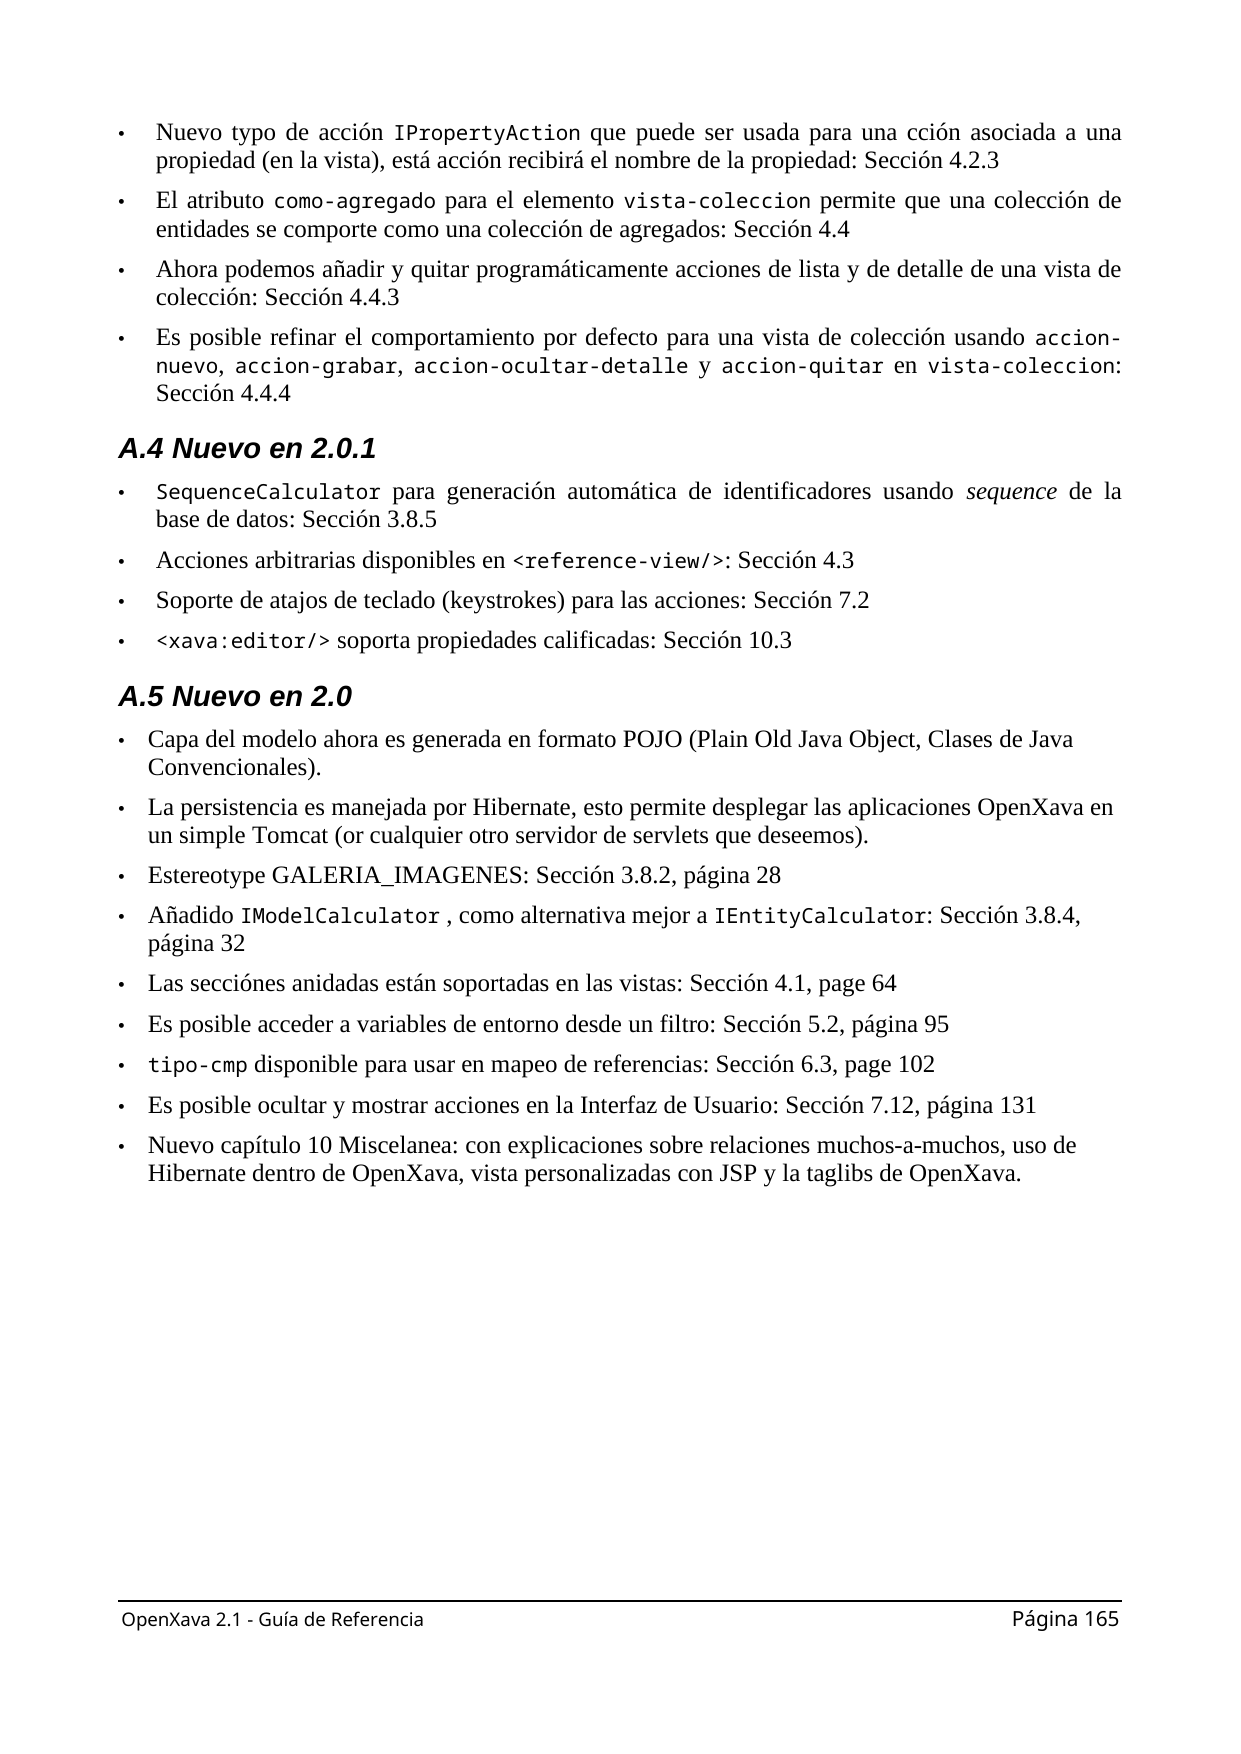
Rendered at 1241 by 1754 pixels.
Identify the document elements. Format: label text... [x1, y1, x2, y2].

list Es posible refinar el comportamiento por defecto para una vista de colección usando accion-nuevo, accion-grabar, accion-ocultar-detalle y accion-quitar en vista-coleccion: Sección 4.4.4 [118, 323, 1122, 407]
list <xava:editor/> soporta propiedades calificadas: Sección 10.3 [118, 627, 1122, 655]
list Añadido IModelCalculator , como alternativa mejor a IEntityCalculator: Sección 3.8.4, página 32 [118, 901, 1122, 957]
list La persistencia es manejada por Hibernate, esto permite desplegar las aplicaciones OpenXava en un simple Tomcat (or cualquier otro servidor de servlets que deseemos). [118, 793, 1122, 848]
subtitle Nuevo en 2.0 [118, 680, 1122, 713]
list Capa del modelo ahora es generada en formato POJO (Plain Old Java Object, Clases de Java Convencionales). [118, 725, 1122, 781]
list Es posible acceder a variables de entorno desde un filtro: Sección 5.2, página 95 [118, 1010, 1122, 1037]
list Estereotype GALERIA_IMAGENES: Sección 3.8.2, página 28 [118, 861, 1122, 889]
list Soporte de atajos de teclado (keystrokes) para las acciones: Sección 7.2 [118, 586, 1122, 614]
list Nuevo capítulo 10 Miscelanea: con explicaciones sobre relaciones muchos-a-muchos, uso de Hibernate dentro de OpenXava, vista personalizadas con JSP y la taglibs de OpenXava. [118, 1131, 1122, 1186]
list El atributo como-agregado para el elemento vista-coleccion permite que una colección de entidades se comporte como una colección de agregados: Sección 4.4 [118, 187, 1122, 242]
list Ahora podemos añadir y quitar programáticamente acciones de lista y de detalle de una vista de colección: Sección 4.4.3 [118, 255, 1122, 310]
list Acciones arbitrarias disponibles en <reference-view/>: Sección 4.3 [118, 546, 1122, 574]
list SequenceCalculator para generación automática de identificadores usando sequence de la base de datos: Sección 3.8.5 [118, 477, 1122, 533]
list Las secciónes anidadas están soportadas en las vistas: Sección 4.1, page 64 [118, 969, 1122, 997]
subtitle Nuevo en 2.0.1 [118, 432, 1122, 465]
list Nuevo typo de acción IPropertyAction que puede ser usada para una cción asociada a una propiedad (en la vista), está acción recibirá el nombre de la propiedad: Sección 4.2.3 [118, 118, 1122, 174]
list tipo-cmp disponible para usar en mapeo de referencias: Sección 6.3, page 102 [118, 1050, 1122, 1078]
list Es posible ocultar y mostrar acciones en la Interfaz de Usuario: Sección 7.12, página 131 [118, 1091, 1122, 1118]
